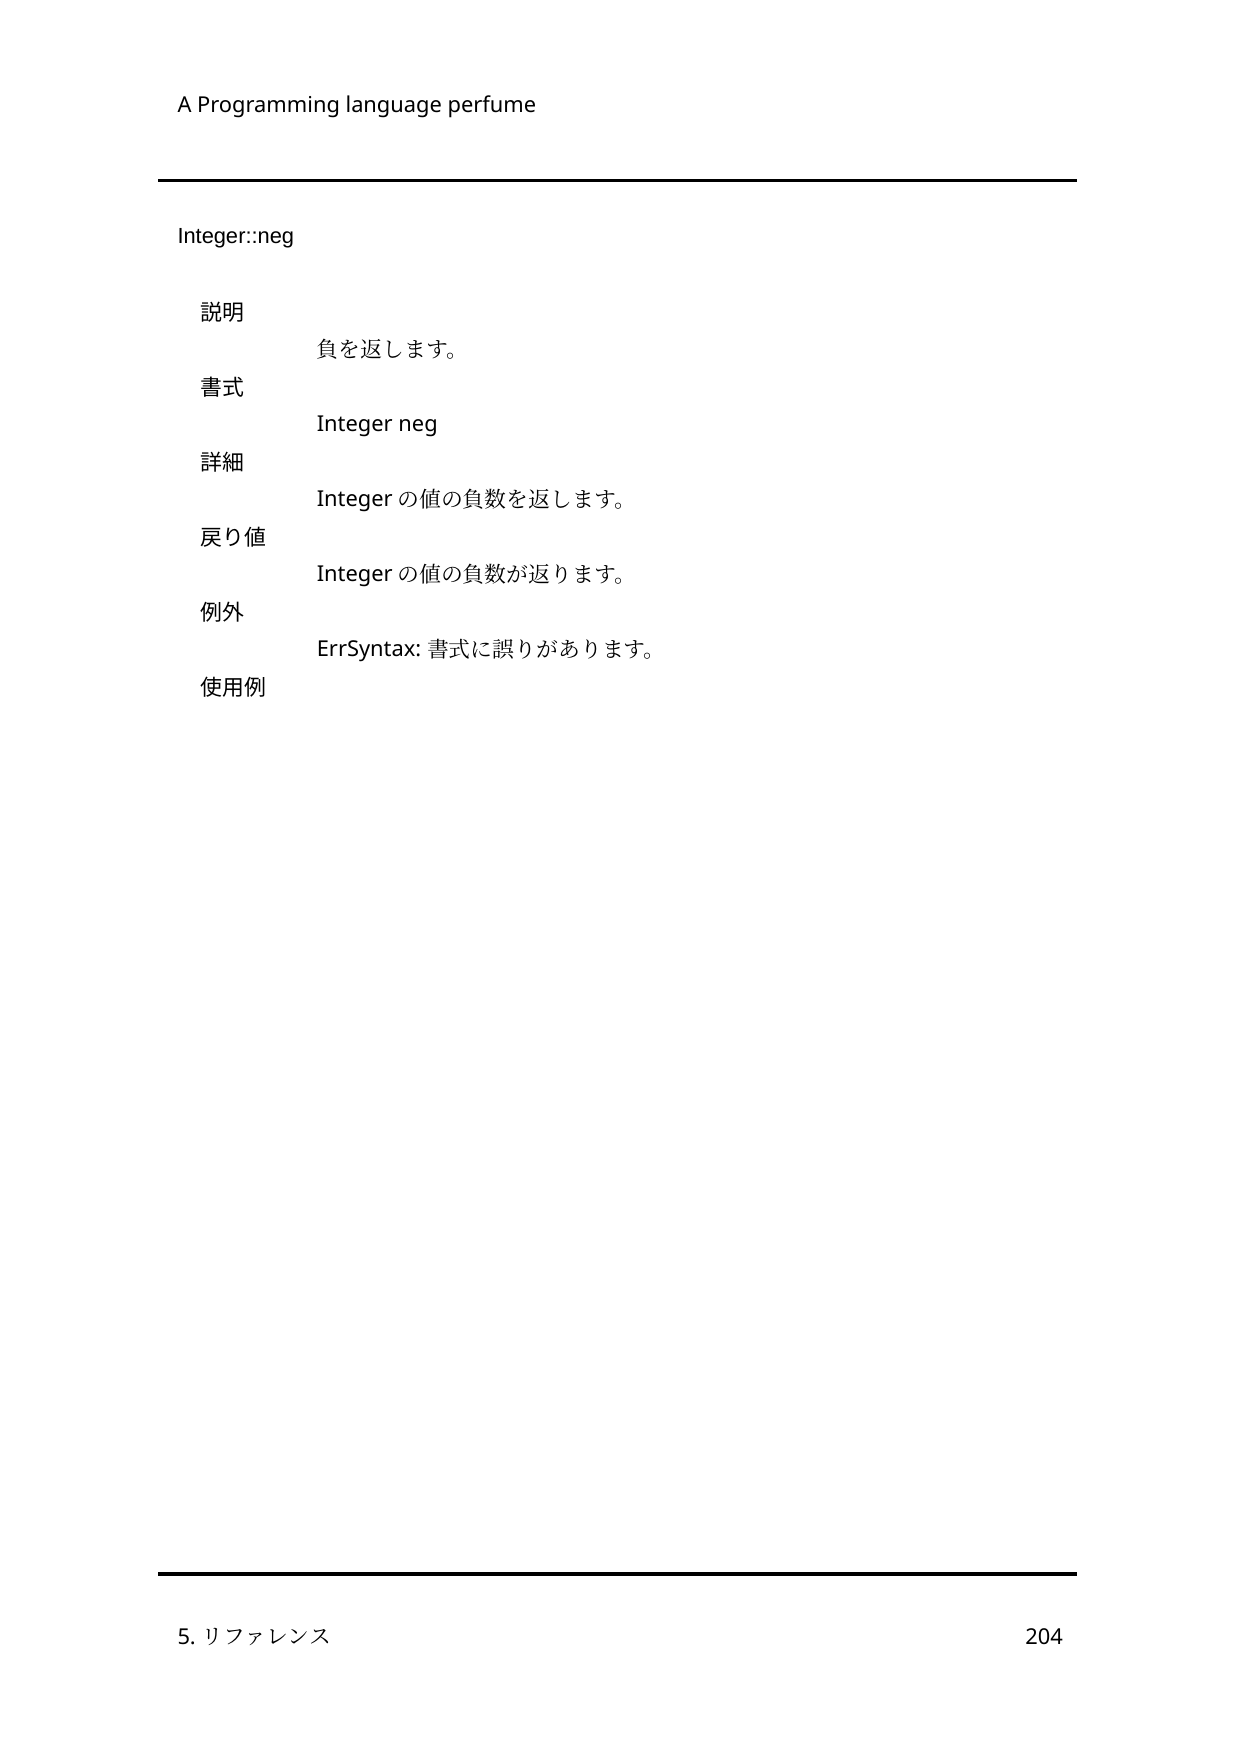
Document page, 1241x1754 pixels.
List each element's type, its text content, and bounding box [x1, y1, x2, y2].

table_cell Integerの値の負数が返ります。 [317, 517, 1063, 592]
table_cell Integerの値の負数を返します。 [317, 442, 1063, 517]
table_cell 戻り値 [200, 517, 317, 592]
table_header 負を返します。 [317, 292, 1063, 367]
table_cell [317, 667, 1063, 742]
subtitle Integer::neg [177, 217, 1063, 254]
table_cell ErrSyntax: 書式に誤りがあります。 [317, 592, 1063, 667]
table_cell Integer neg [317, 367, 1063, 442]
table_header 説明 [200, 292, 317, 367]
table_cell 書式 [200, 367, 317, 442]
table_cell 使用例 [200, 667, 317, 742]
table_cell 例外 [200, 592, 317, 667]
table_cell 詳細 [200, 442, 317, 517]
